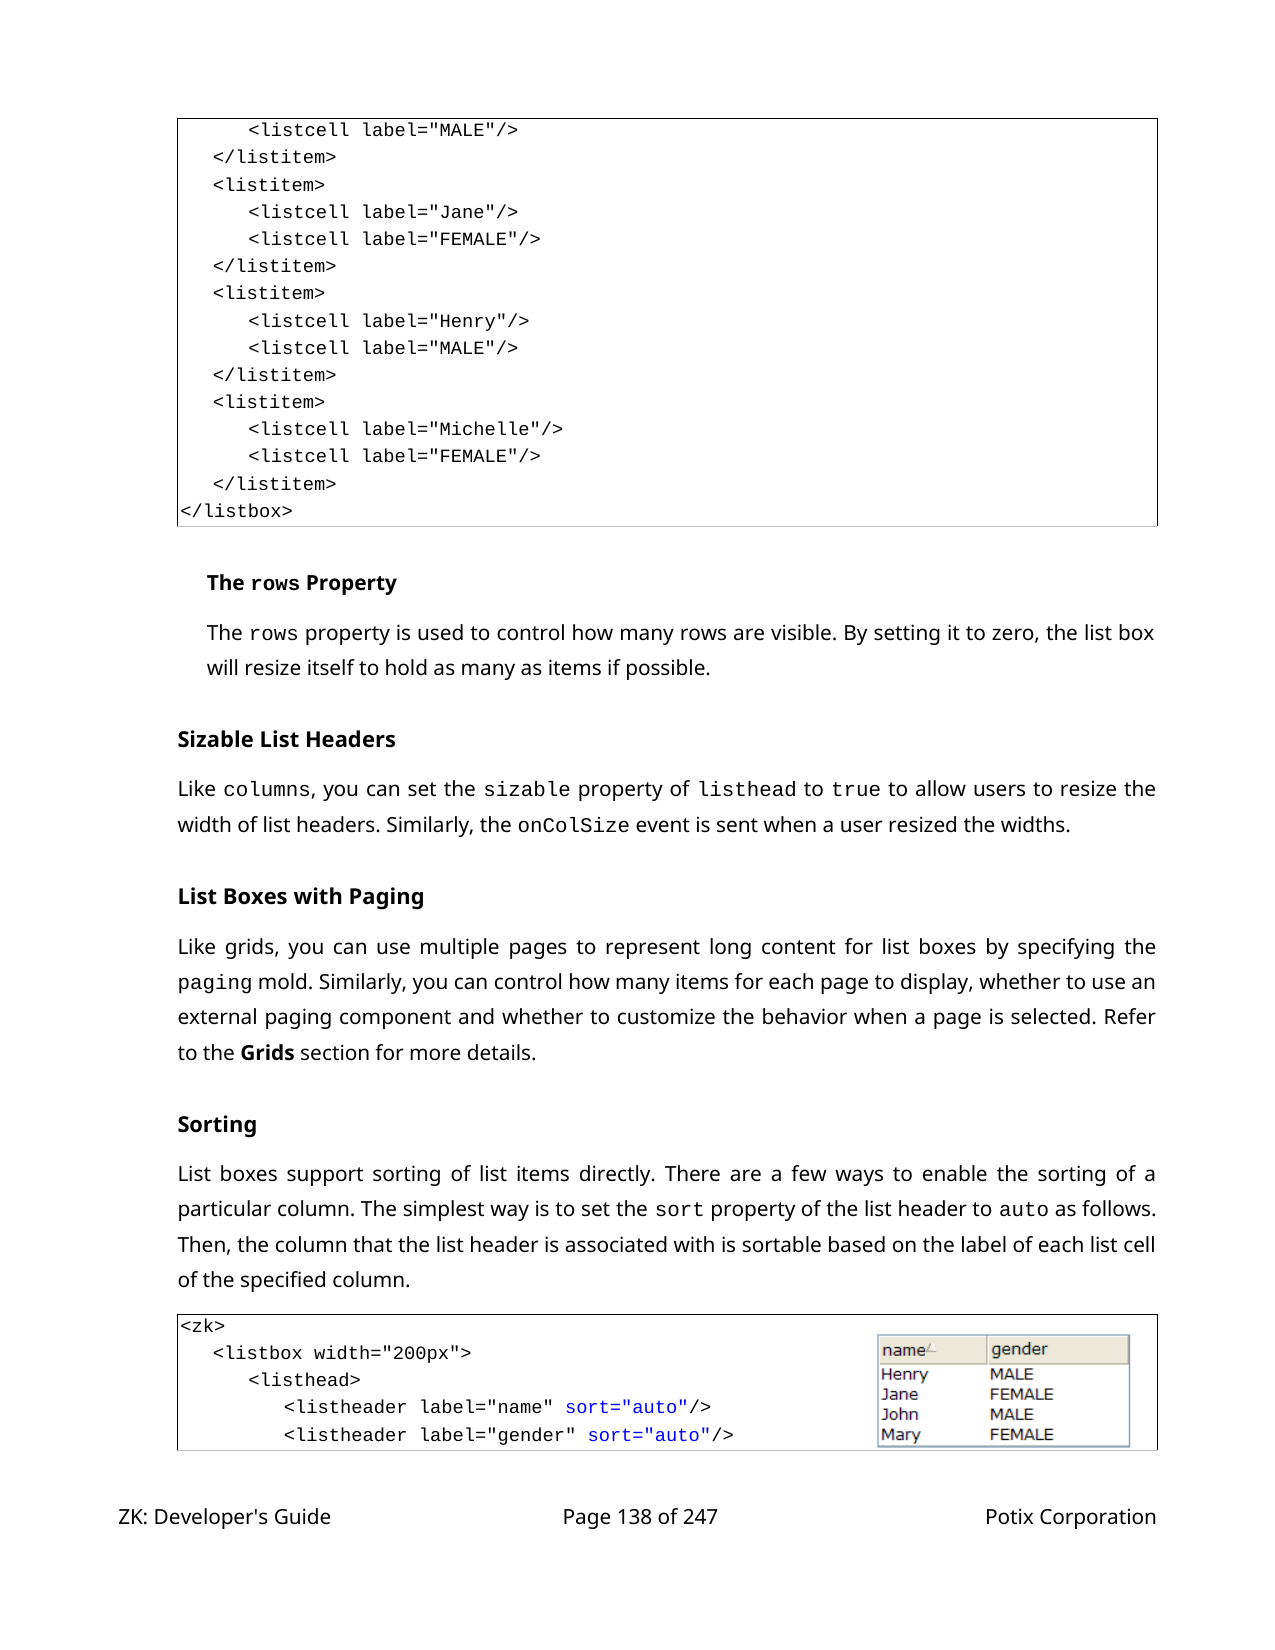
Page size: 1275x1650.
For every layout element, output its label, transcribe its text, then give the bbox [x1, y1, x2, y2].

text <listitem> [178, 172, 1157, 197]
text <listcell label="Michelle"/> [178, 417, 1157, 441]
subtitle Sorting [177, 1108, 1157, 1138]
text </listitem> [178, 145, 1157, 169]
picture [875, 1332, 1134, 1449]
text [1134, 1368, 1157, 1392]
text <listcell label="FEMALE"/> [178, 227, 1157, 251]
text The rows property is used to control how many rows are visible. By setting it to zero, the list box will resize itself to hold as many as items if possible. [207, 618, 1157, 681]
text <zk> [178, 1315, 1157, 1338]
text Like grids, you can use multiple pages to represent long content for list boxes by specifying the paging mold. Similarly, you can control how many items for each page to display, whether to use an external paging component and whether to customize the behavior when a page is selected. Refer to the Grids section for more details. [177, 932, 1157, 1066]
text List boxes support sorting of list items directly. There are a few ways to enable the sorting of a particular column. The simplest way is to set the sort property of the list header to auto as follows. Then, the column that the list header is associated with is sortable based on the label of each list cell of the specified column. [177, 1159, 1157, 1293]
subtitle List Boxes with Paging [177, 881, 1157, 911]
text <listbox width="200px"> [178, 1341, 875, 1365]
text </listbox> [178, 499, 1157, 526]
text Like columns, you can set the sizable property of listhead to true to allow users to resize the width of list headers. Similarly, the onColSize event is sent when a user resized the widths. [177, 774, 1157, 839]
text <listcell label="Henry"/> [178, 308, 1157, 333]
text <listcell label="MALE"/> [178, 119, 1157, 142]
subtitle Sizable List Headers [177, 724, 1157, 754]
text </listitem> [178, 363, 1157, 387]
text </listitem> [178, 472, 1157, 496]
text <listheader label="name" sort="auto"/> [178, 1395, 875, 1420]
subtitle The rows Property [207, 568, 1157, 597]
text <listcell label="MALE"/> [178, 336, 1157, 360]
text <listheader label="gender" sort="auto"/> [178, 1423, 1157, 1450]
text <listcell label="FEMALE"/> [178, 444, 1157, 469]
text <listcell label="Jane"/> [178, 200, 1157, 224]
text <listitem> [178, 281, 1157, 306]
text </listitem> [178, 254, 1157, 278]
text <listitem> [178, 390, 1157, 414]
text <listhead> [178, 1368, 875, 1392]
text [1134, 1341, 1157, 1365]
